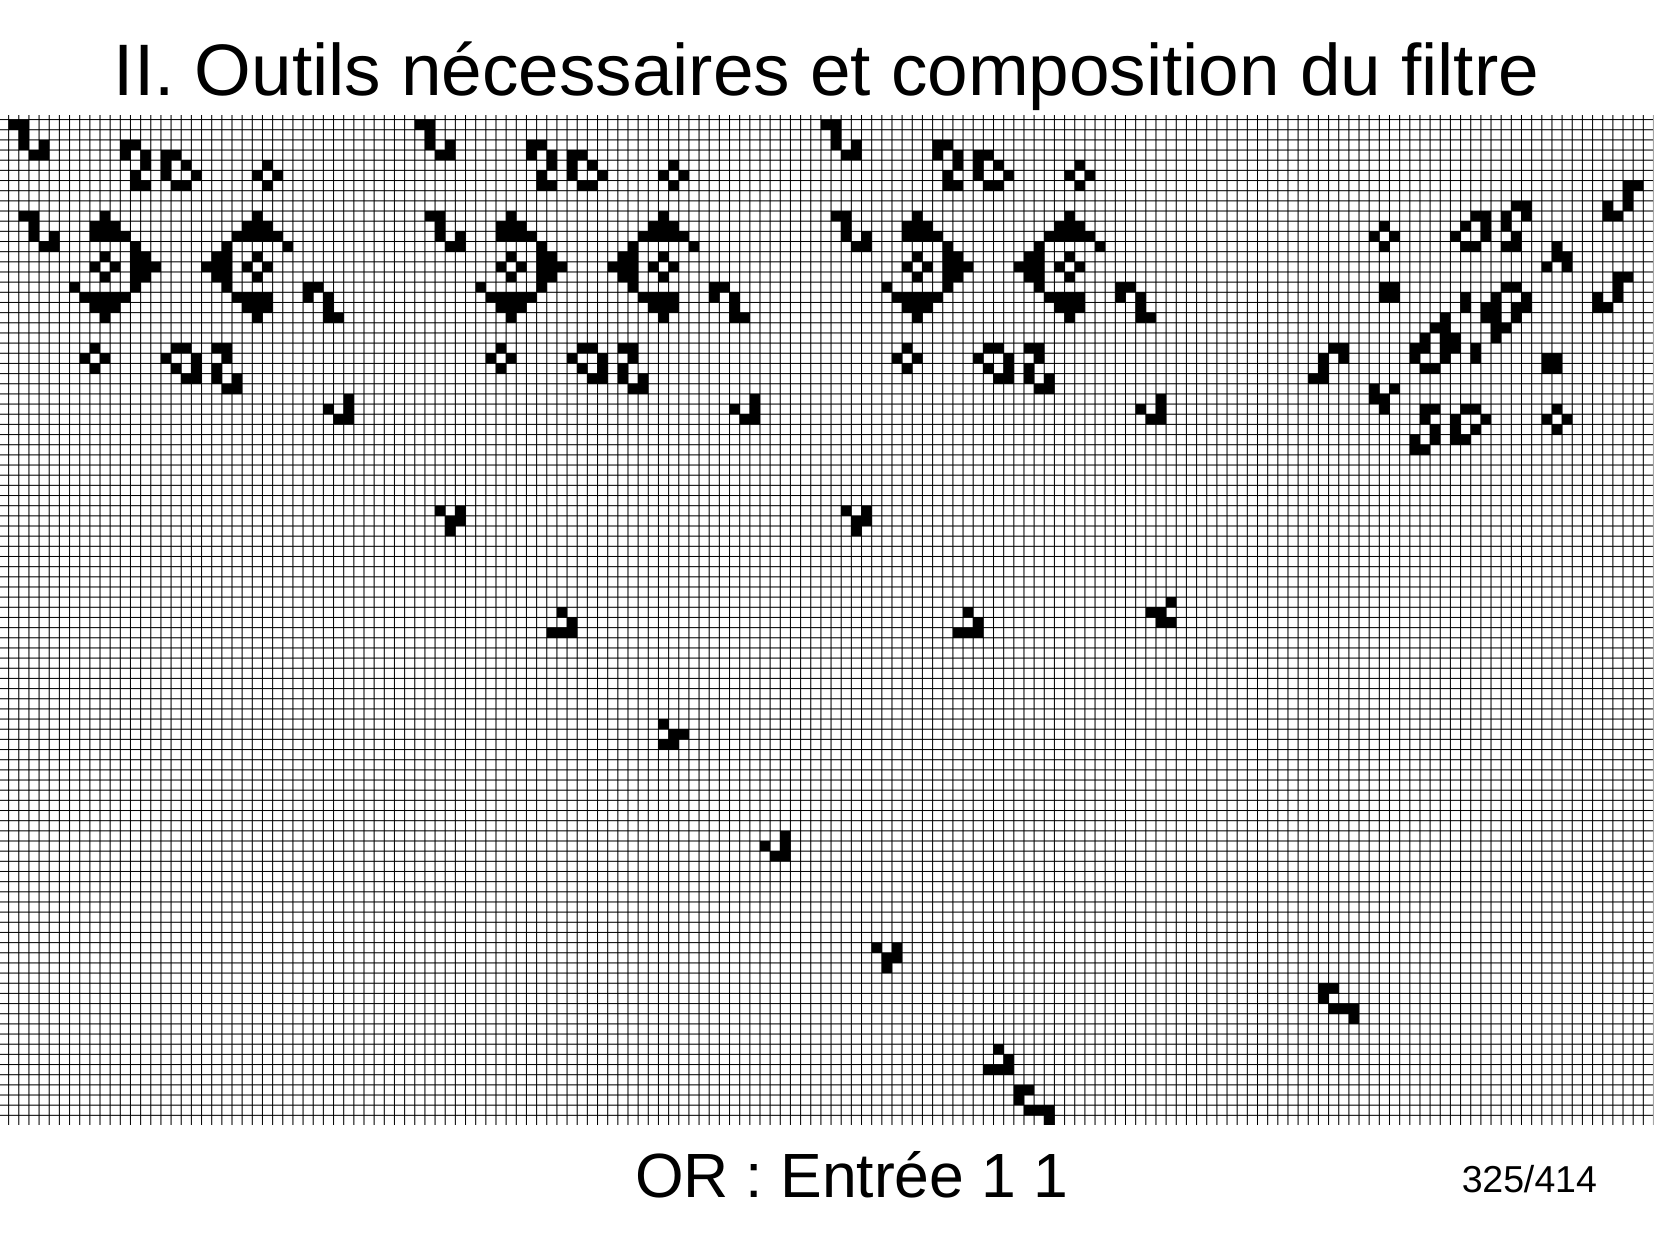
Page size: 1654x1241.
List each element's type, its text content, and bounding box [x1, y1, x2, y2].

text_box OR : Entrée 1 1 [620, 1133, 1084, 1219]
text_box <number>/414 [1447, 1151, 1654, 1209]
picture [0, 115, 1654, 1125]
title II. Outils nécessaires et composition du filtre [82, 0, 1572, 174]
